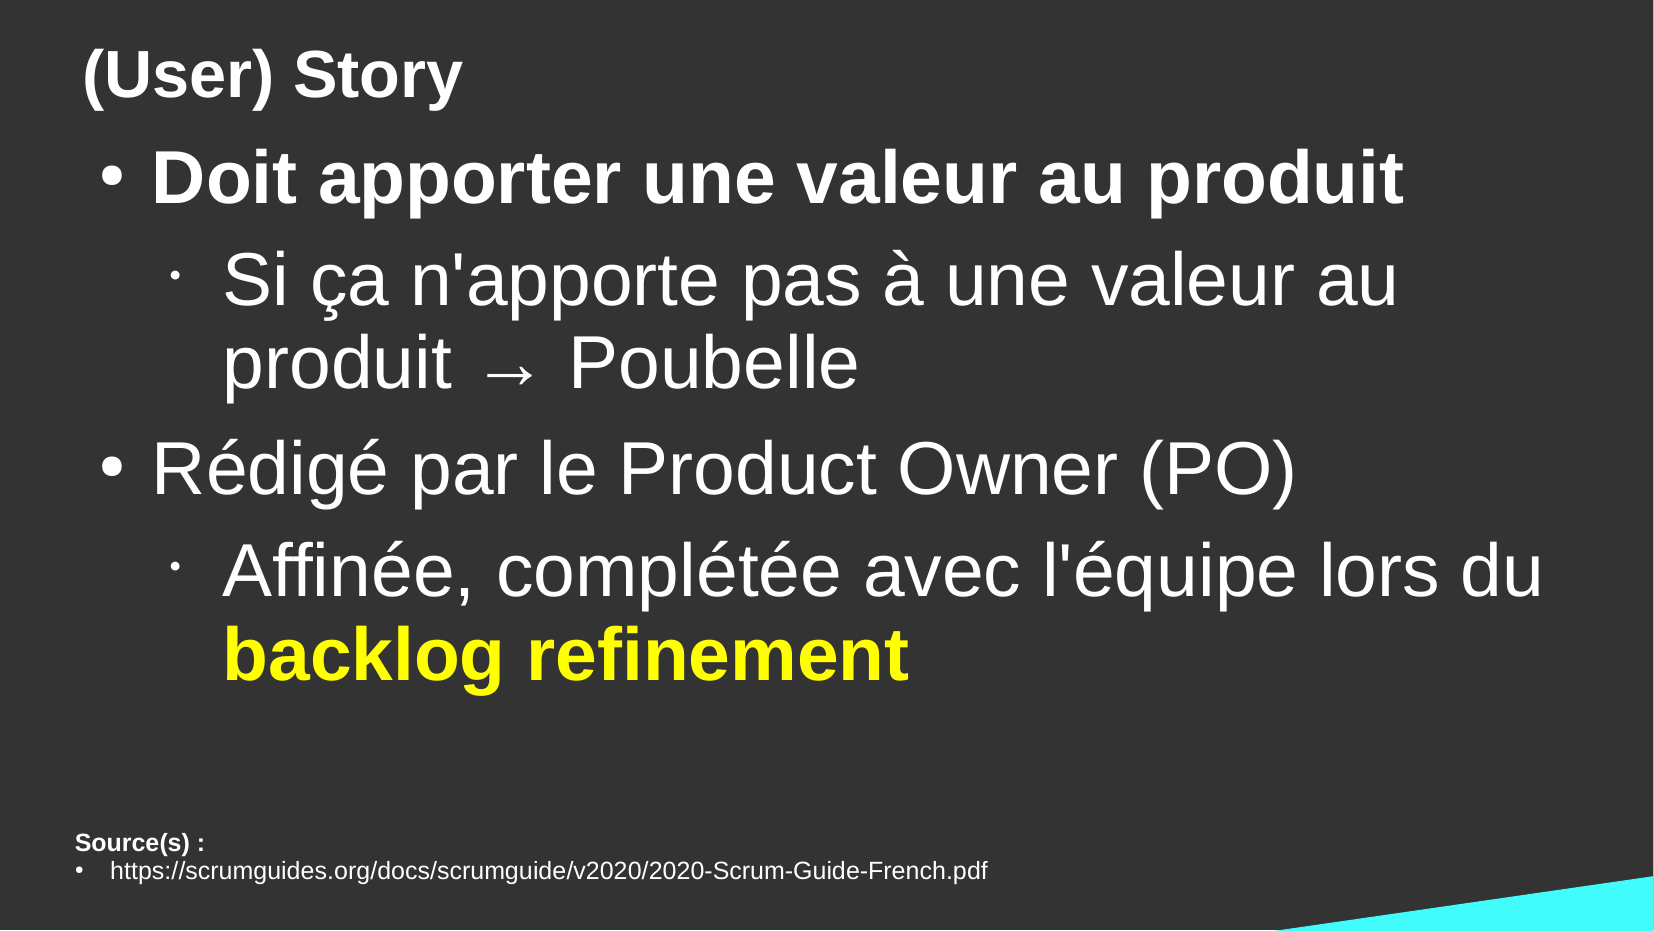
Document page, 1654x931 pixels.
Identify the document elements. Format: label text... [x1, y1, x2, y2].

text_box [1273, 876, 1654, 931]
list Doit apporter une valeur au produit Si ça n'apporte pas à une valeur au produit → Poubelle Rédigé par le Product Owner (PO) Affinée, complétée avec l'équipe lors du backlog refinement [80, 135, 1620, 777]
text_box Source(s) : https://scrumguides.org/docs/scrumguide/v2020/2020-Scrum-Guide-French.pdf [60, 821, 1546, 921]
title (User) Story [82, 37, 1571, 122]
